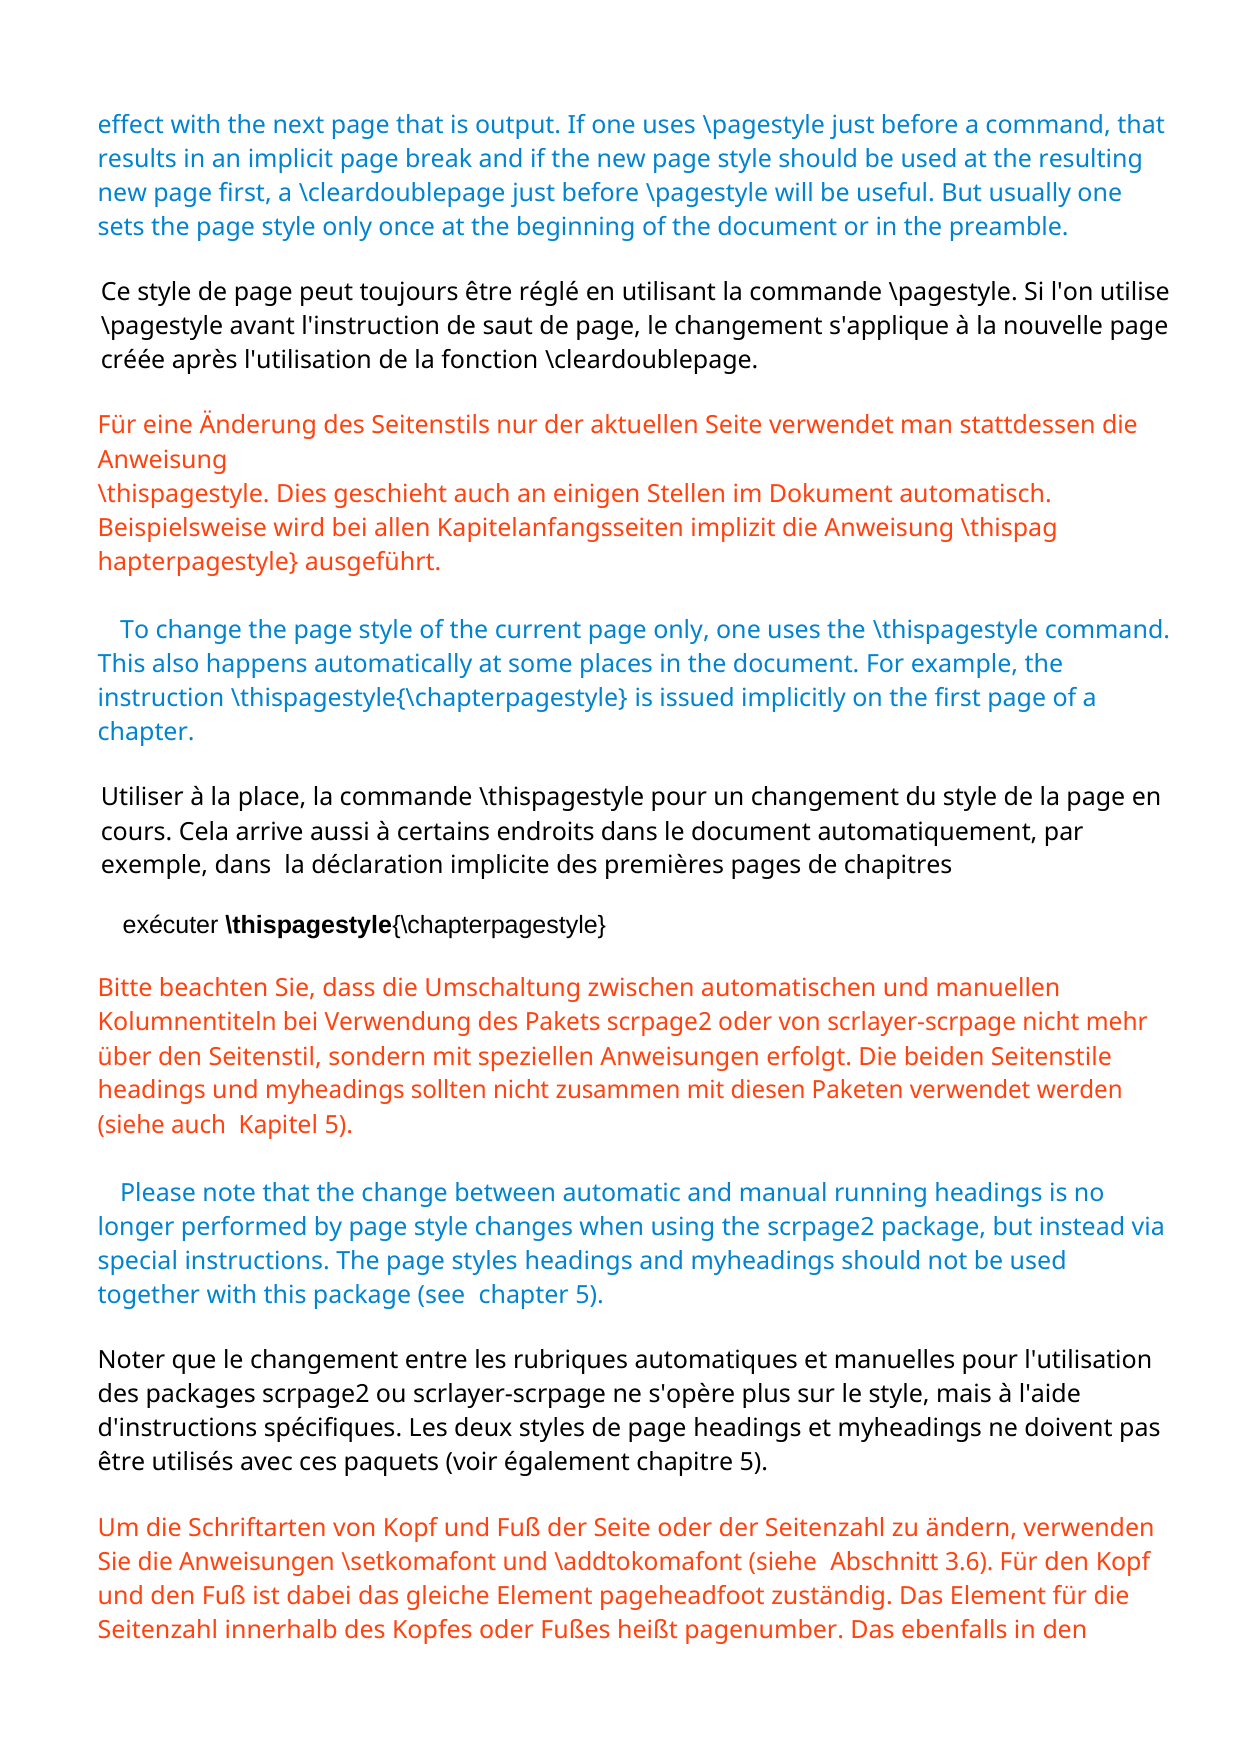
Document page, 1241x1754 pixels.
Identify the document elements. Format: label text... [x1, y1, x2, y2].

text Für eine Änderung des Seitenstils nur der aktuellen Seite verwendet man stattdessen die Anweisung [97, 407, 1172, 475]
text Please note that the change between automatic and manual running headings is no longer performed by page style changes when using the scrpage2 package, but instead via special instructions. The page styles headings and myheadings should not be used together with this package (see chapter 5). [97, 1174, 1172, 1311]
text exécuter \thispagestyle{\chapterpagestyle} [122, 910, 1172, 939]
text To change the page style of the current page only, one uses the \thispagestyle command. This also happens automatically at some places in the document. For example, the instruction \thispagestyle{\chapterpagestyle} is issued implicitly on the first page of a chapter. [97, 612, 1172, 748]
text \thispagestyle. Dies geschieht auch an einigen Stellen im Dokument automatisch. Beispielsweise wird bei allen Kapitelanfangsseiten implizit die Anweisung \thispag hapterpagestyle} ausgeführt. [97, 475, 1172, 577]
text eﬀect with the next page that is output. If one uses \pagestyle just before a command, that results in an implicit page break and if the new page style should be used at the resulting new page first, a \cleardoublepage just before \pagestyle will be useful. But usually one sets the page style only once at the beginning of the document or in the preamble. [97, 106, 1172, 242]
text Ce style de page peut toujours être réglé en utilisant la commande \pagestyle. Si l'on utilise \pagestyle avant l'instruction de saut de page, le changement s'applique à la nouvelle page créée après l'utilisation de la fonction \cleardoublepage. [101, 274, 1172, 376]
text Bitte beachten Sie, dass die Umschaltung zwischen automatischen und manuellen Kolumnentiteln bei Verwendung des Pakets scrpage2 oder von scrlayer-scrpage nicht mehr über den Seitenstil, sondern mit speziellen Anweisungen erfolgt. Die beiden Seitenstile headings und myheadings sollten nicht zusammen mit diesen Paketen verwendet werden (siehe auch Kapitel 5). [97, 970, 1172, 1140]
text Noter que le changement entre les rubriques automatiques et manuelles pour l'utilisation des packages scrpage2 ou scrlayer-scrpage ne s'opère plus sur le style, mais à l'aide d'instructions spécifiques. Les deux styles de page headings et myheadings ne doivent pas être utilisés avec ces paquets (voir également chapitre 5). [97, 1342, 1162, 1478]
text Utiliser à la place, la commande \thispagestyle pour un changement du style de la page en cours. Cela arrive aussi à certains endroits dans le document automatiquement, par exemple, dans la déclaration implicite des premières pages de chapitres [101, 779, 1172, 881]
text Um die Schriftarten von Kopf und Fuß der Seite oder der Seitenzahl zu ändern, verwenden Sie die Anweisungen \setkomafont und \addtokomafont (siehe Abschnitt 3.6). Für den Kopf und den Fuß ist dabei das gleiche Element pageheadfoot zuständig. Das Element für die Seitenzahl innerhalb des Kopfes oder Fußes heißt pagenumber. Das ebenfalls in den [97, 1509, 1162, 1646]
